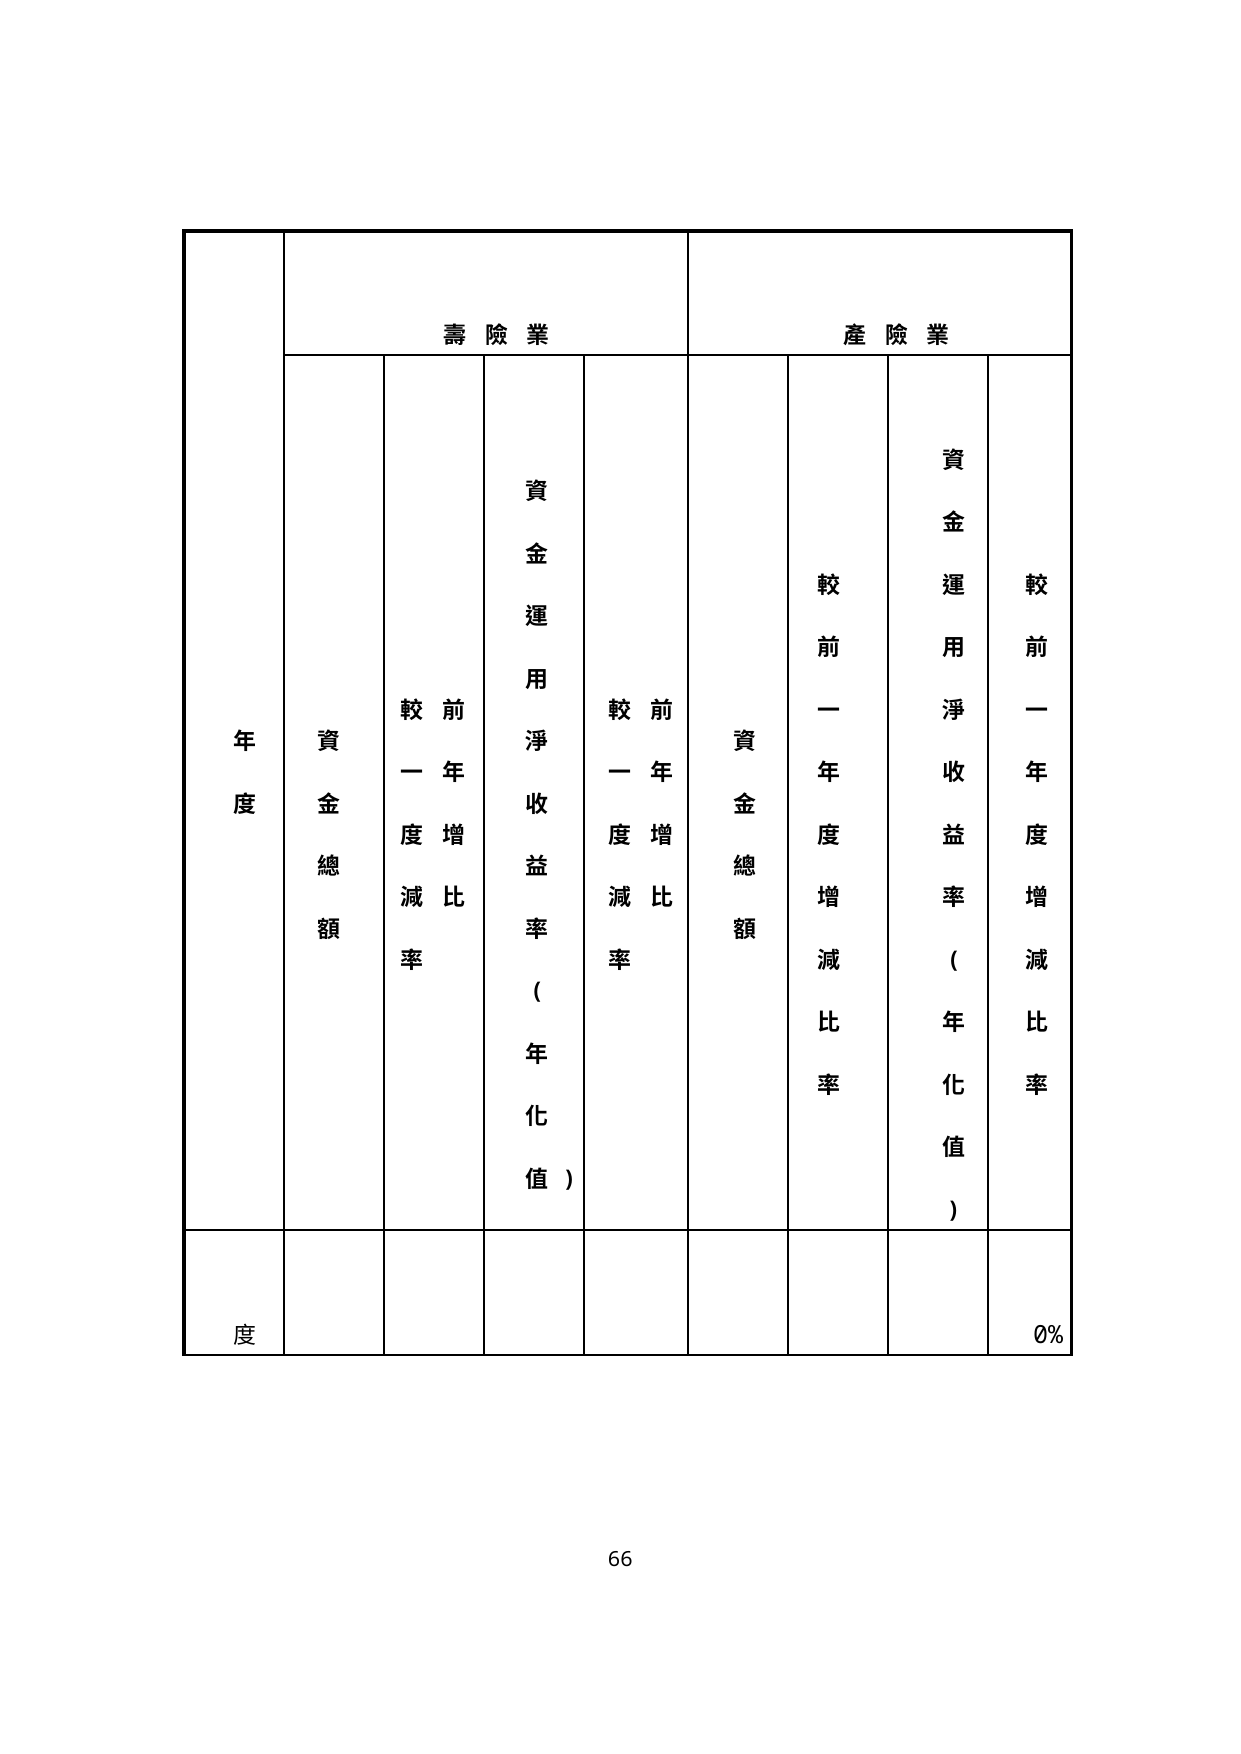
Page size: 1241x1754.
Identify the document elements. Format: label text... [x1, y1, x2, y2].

table_cell 資金總額 [285, 356, 383, 1229]
table_cell [889, 1231, 987, 1354]
table_cell 資金總額 [689, 356, 787, 1229]
table_header 壽險業 [285, 233, 687, 354]
table_cell 0% [989, 1231, 1070, 1354]
table_cell 較前一年度增減比率 [585, 356, 687, 1229]
table_cell [789, 1231, 887, 1354]
table_cell [285, 1231, 383, 1354]
table_cell 度 [186, 1231, 283, 1354]
table_cell [485, 1231, 583, 1354]
table_cell 資金運用淨收益率(年化值) [485, 356, 583, 1229]
table_cell 較前一年度增減比率 [989, 356, 1070, 1229]
table_cell [385, 1231, 483, 1354]
table_header 年度 [186, 233, 283, 1229]
table_cell 較前一年度增減比率 [789, 356, 887, 1229]
table_cell [585, 1231, 687, 1354]
table_header 產險業 [689, 233, 1070, 354]
table_cell 資金運用淨收益率(年化值) [889, 356, 987, 1229]
table_cell [689, 1231, 787, 1354]
table_cell 較前一年度增減比率 [385, 356, 483, 1229]
